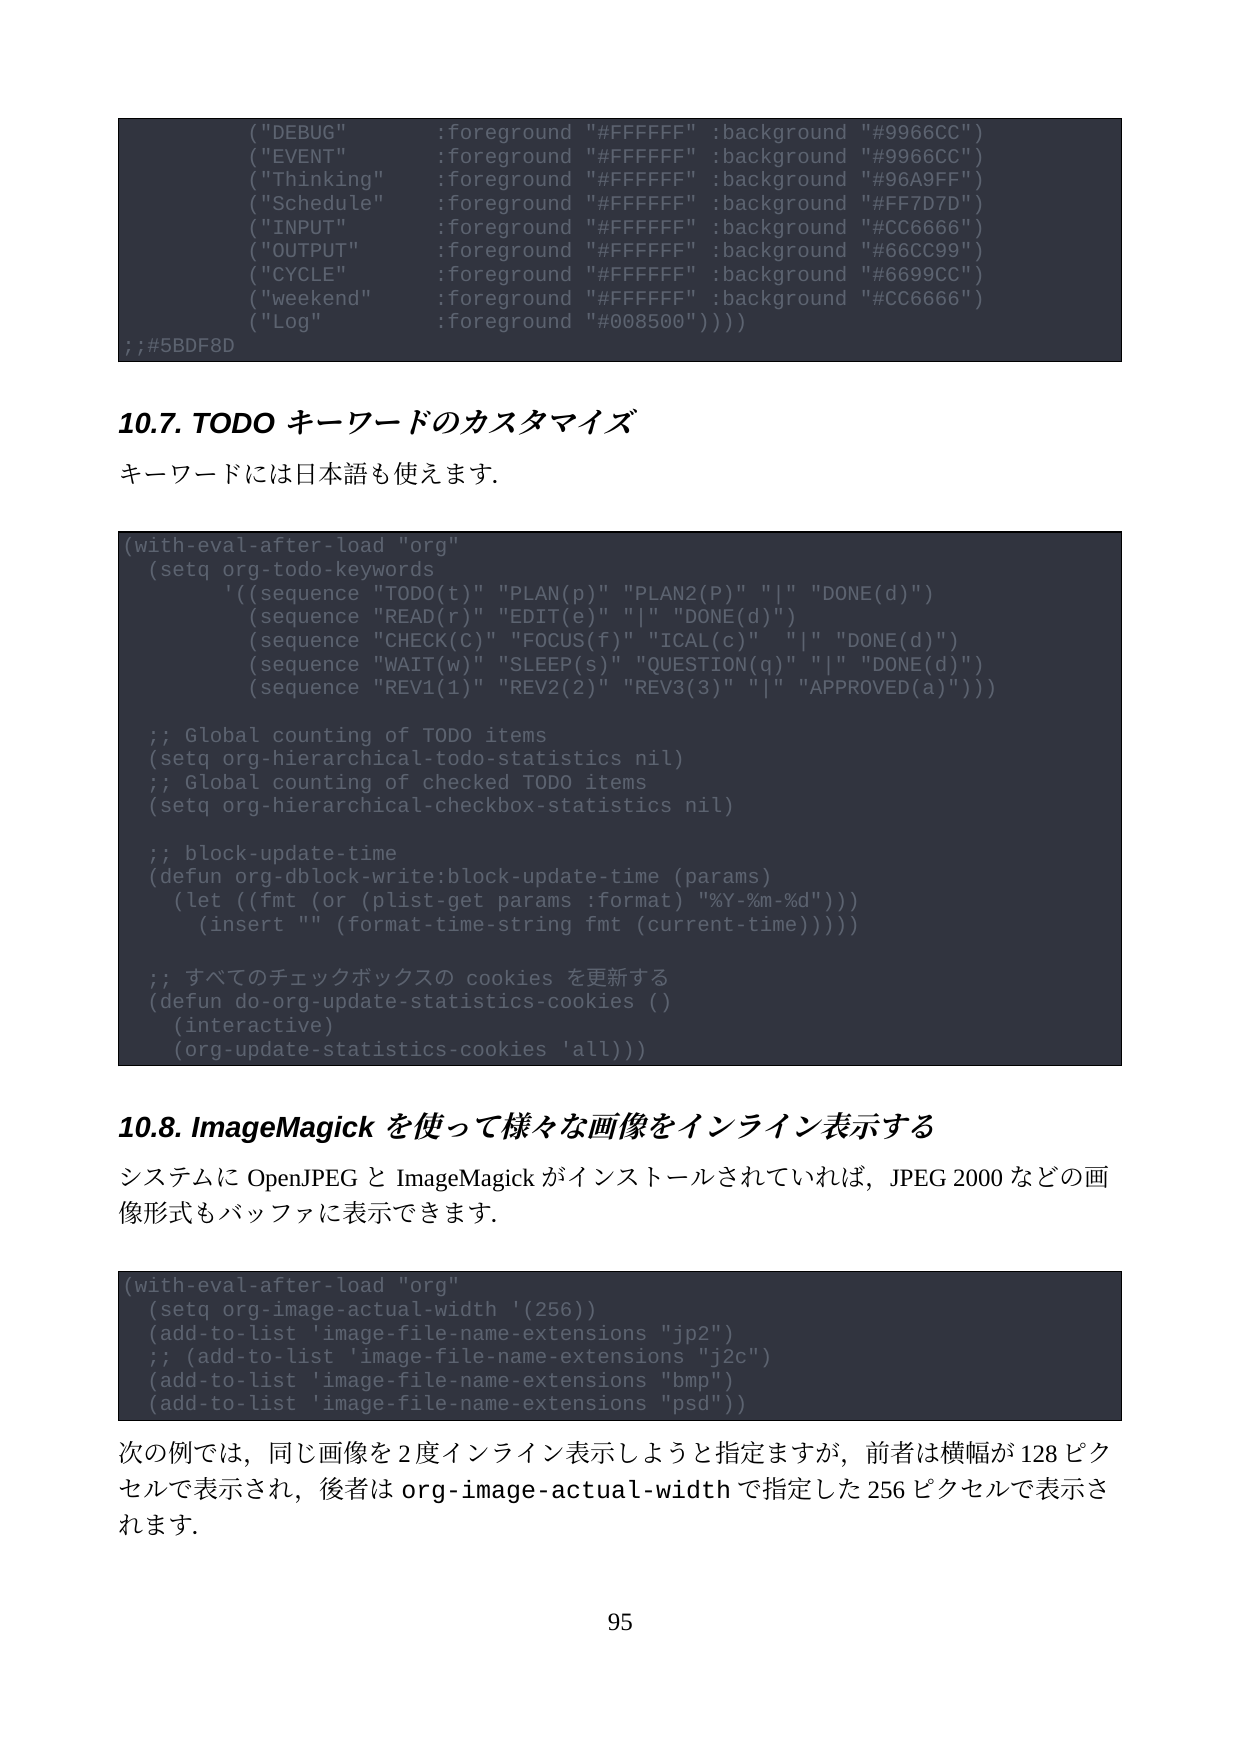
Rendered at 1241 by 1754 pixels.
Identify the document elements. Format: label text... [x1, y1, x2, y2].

text (with-eval-after-load "org" [119, 533, 1121, 555]
text ("OUTPUT" :foreground "#FFFFFF" :background "#66CC99") [119, 236, 1121, 260]
text (insert "" (format-time-string fmt (current-time))))) [119, 910, 1121, 933]
text (setq org-image-actual-width '(256)) [119, 1295, 1121, 1318]
text ("DEBUG" :foreground "#FFFFFF" :background "#9966CC") [119, 119, 1121, 142]
text ("CYCLE" :foreground "#FFFFFF" :background "#6699CC") [119, 260, 1121, 284]
text (sequence "REV1(1)" "REV2(2)" "REV3(3)" "|" "APPROVED(a)"))) [119, 673, 1121, 697]
text ;; (add-to-list 'image-file-name-extensions "j2c") [119, 1342, 1121, 1366]
text ;;#5BDF8D [119, 331, 1121, 361]
text ("weekend" :foreground "#FFFFFF" :background "#CC6666") [119, 284, 1121, 307]
text (let ((fmt (or (plist-get params :format) "%Y-%m-%d"))) [119, 886, 1121, 910]
text (sequence "CHECK(C)" "FOCUS(f)" "ICAL(c)" "|" "DONE(d)") [119, 626, 1121, 650]
text (with-eval-after-load "org" [119, 1272, 1121, 1295]
text ;; block-update-time [119, 839, 1121, 862]
text (sequence "WAIT(w)" "SLEEP(s)" "QUESTION(q)" "|" "DONE(d)") [119, 650, 1121, 673]
text 次の例では，同じ画像を2度インライン表示しようと指定ますが，前者は横幅が128ピクセルで表示され，後者は org-image-actual-width で指定した256ピクセルで表示されます． [118, 1433, 1122, 1570]
text ("INPUT" :foreground "#FFFFFF" :background "#CC6666") [119, 213, 1121, 236]
text (defun org-dblock-write:block-update-time (params) [119, 862, 1121, 886]
text ;; すべてのチェックボックスの cookies を更新する [119, 957, 1121, 987]
text システムに OpenJPEG と ImageMagick がインストールされていれば，JPEG 2000 などの画像形式もバッファに表示できます． [118, 1158, 1122, 1259]
text (setq org-hierarchical-checkbox-statistics nil) [119, 792, 1121, 815]
text (add-to-list 'image-file-name-extensions "bmp") [119, 1366, 1121, 1389]
subtitle ImageMagick を使って様々な画像をインライン表示する [118, 1104, 1122, 1146]
text (add-to-list 'image-file-name-extensions "jp2") [119, 1318, 1121, 1342]
text キーワードには日本語も使えます． [118, 454, 1122, 519]
text (setq org-hierarchical-todo-statistics nil) [119, 744, 1121, 768]
text (org-update-statistics-cookies 'all))) [119, 1035, 1121, 1065]
text ("Schedule" :foreground "#FFFFFF" :background "#FF7D7D") [119, 189, 1121, 213]
text ("EVENT" :foreground "#FFFFFF" :background "#9966CC") [119, 142, 1121, 165]
text (defun do-org-update-statistics-cookies () [119, 987, 1121, 1011]
text ;; Global counting of TODO items [119, 721, 1121, 744]
text (sequence "READ(r)" "EDIT(e)" "|" "DONE(d)") [119, 602, 1121, 626]
text ;; Global counting of checked TODO items [119, 768, 1121, 792]
text ("Thinking" :foreground "#FFFFFF" :background "#96A9FF") [119, 165, 1121, 189]
text (add-to-list 'image-file-name-extensions "psd")) [119, 1389, 1121, 1420]
text ("Log" :foreground "#008500")))) [119, 307, 1121, 331]
text (setq org-todo-keywords [119, 555, 1121, 579]
subtitle TODO キーワードのカスタマイズ [118, 400, 1122, 442]
text (interactive) [119, 1011, 1121, 1035]
text '((sequence "TODO(t)" "PLAN(p)" "PLAN2(P)" "|" "DONE(d)") [119, 579, 1121, 602]
